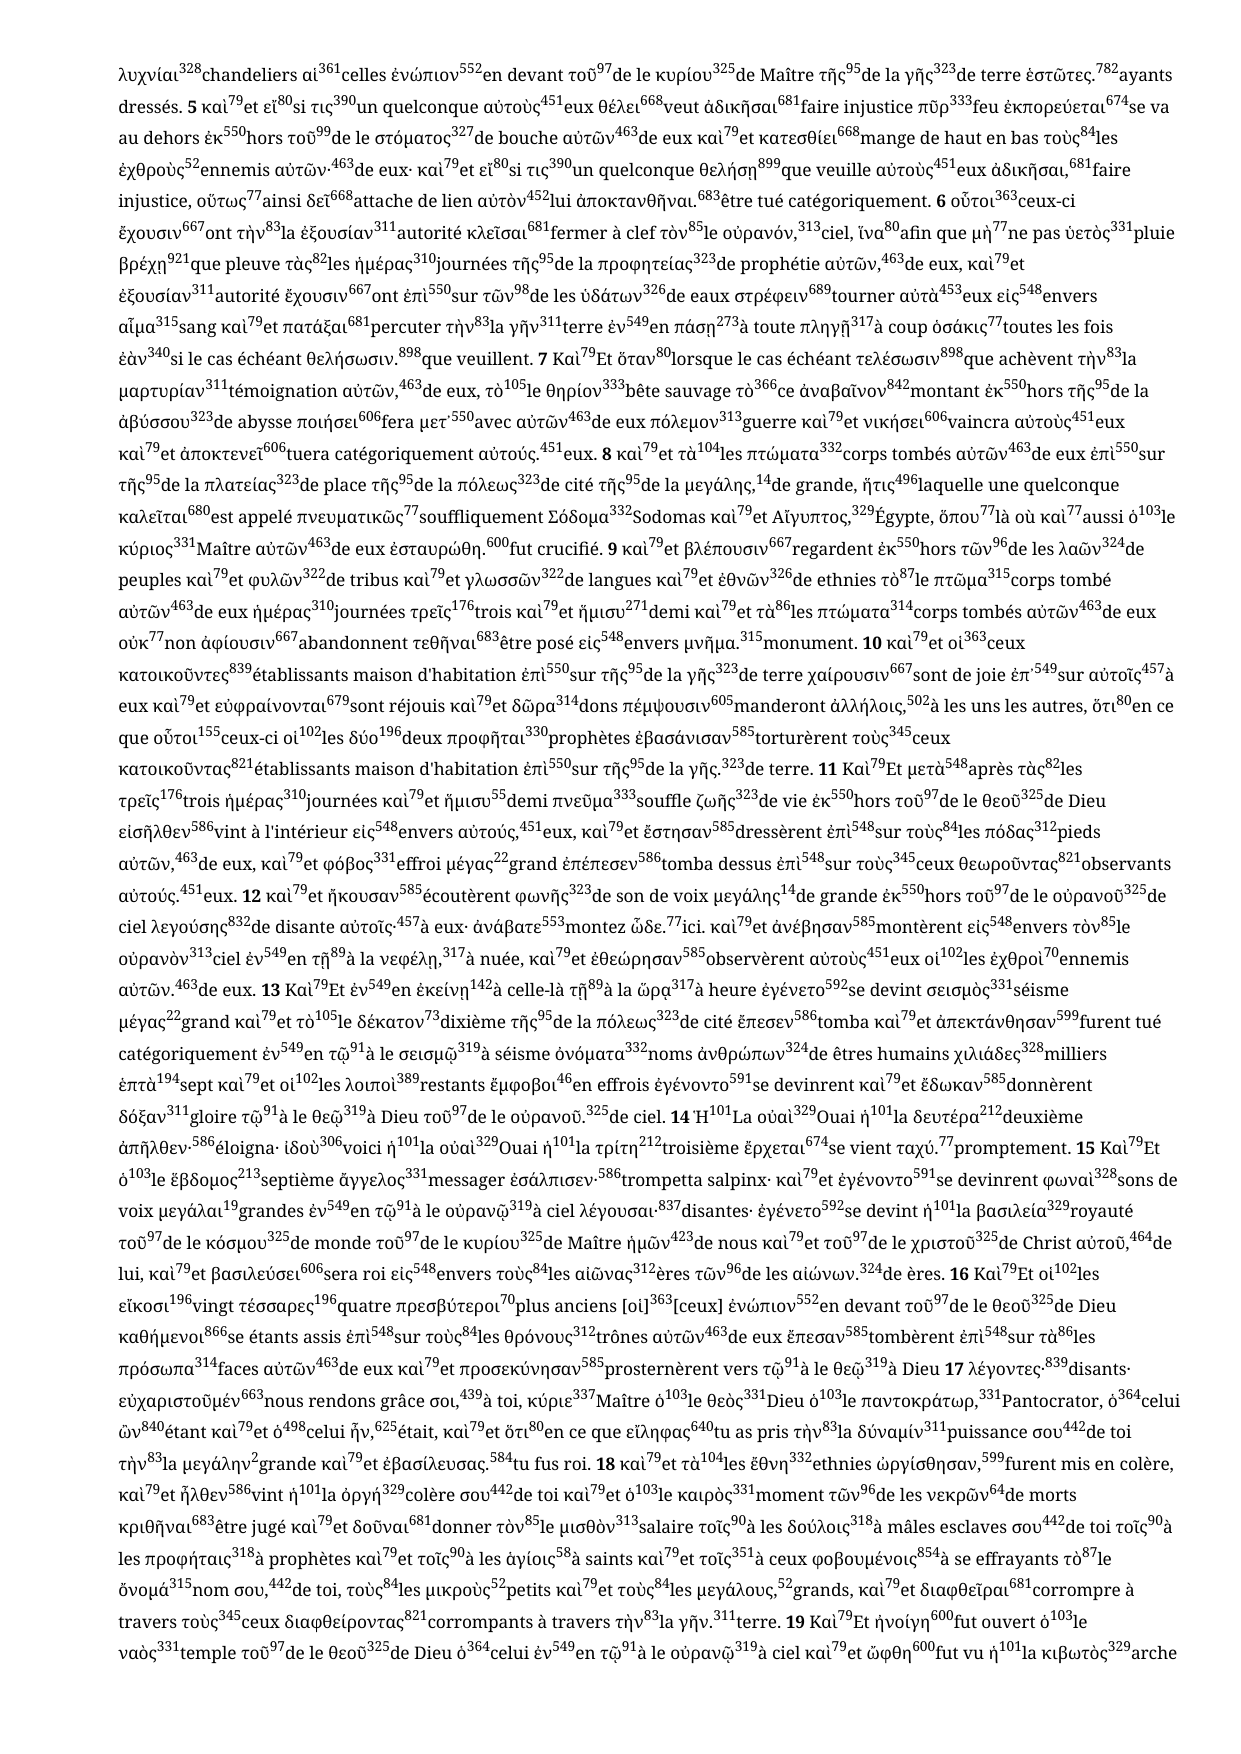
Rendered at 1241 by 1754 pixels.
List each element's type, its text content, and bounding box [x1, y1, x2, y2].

text 1 Καὶ79Et ἐδόθη600fut donné μοι420à moi κάλαμος331calame ὅμοιος47semblable ῥάβδῳ,317à bâton, λέγων·840disant· ἔγειρε570éveille καὶ79et μέτρησον554mesure τὸν85le ναὸν313temple τοῦ97de le θεοῦ325de Dieu καὶ79et τὸ87le θυσιαστήριον315autel des sacrifices καὶ79et τοὺς345ceux προσκυνοῦντας821prosternants vers ἐν549en αὐτῷ.458à lui. 2 καὶ79et τὴν83la αὐλὴν311cour τὴν344celle ἔξωθεν77au dehors τοῦ97de le ναοῦ325de temple ἔκβαλε554éjecte ἔξωθεν77au dehors καὶ79et μὴ77ne pas αὐτὴν450elle μετρήσῃς,897que tu mesures, ὅτι80en ce que ἐδόθη600fut donné τοῖς92à les ἔθνεσιν,320à ethnies, καὶ79et τὴν83la πόλιν311cité τὴν83la ἁγίαν2sainte πατήσουσιν605piétineront μῆνας312mois τεσσεράκοντα178quarante [καὶ]79[et] δύο.178deux. 3 Καὶ79Et δώσω602je donnerai τοῖς90à les δυσὶν184à deux μάρτυσίν318à témoins μου424de moi καὶ79et προφητεύσουσιν605prophétiseront ἡμέρας310journées χιλίας176mille διακοσίας176deux cents ἑξήκοντα176soixante περιβεβλημένοι812ayants étés entourés σάκκους.312sacs. 4 οὗτοί363ceux-ci εἰσιν667sont αἱ100les δύο194deux ἐλαῖαι328oliviers καὶ79et αἱ100les δύο194deux λυχνίαι328chandeliers αἱ361celles ἐνώπιον552en devant τοῦ97de le κυρίου325de Maître τῆς95de la γῆς323de terre ἑστῶτες.782ayants dressés. 5 καὶ79et εἴ80si τις390un quelconque αὐτοὺς451eux θέλει668veut ἀδικῆσαι681faire injustice πῦρ333feu ἐκπορεύεται674se va au dehors ἐκ550hors τοῦ99de le στόματος327de bouche αὐτῶν463de eux καὶ79et κατεσθίει668mange de haut en bas τοὺς84les ἐχθροὺς52ennemis αὐτῶν·463de eux· καὶ79et εἴ80si τις390un quelconque θελήσῃ899que veuille αὐτοὺς451eux ἀδικῆσαι,681faire injustice, οὕτως77ainsi δεῖ668attache de lien αὐτὸν452lui ἀποκτανθῆναι.683être tué catégoriquement. 6 οὗτοι363ceux-ci ἔχουσιν667ont τὴν83la ἐξουσίαν311autorité κλεῖσαι681fermer à clef τὸν85le οὐρανόν,313ciel, ἵνα80afin que μὴ77ne pas ὑετὸς331pluie βρέχῃ921que pleuve τὰς82les ἡμέρας310journées τῆς95de la προφητείας323de prophétie αὐτῶν,463de eux, καὶ79et ἐξουσίαν311autorité ἔχουσιν667ont ἐπὶ550sur τῶν98de les ὑδάτων326de eaux στρέφειν689tourner αὐτὰ453eux εἰς548envers αἷμα315sang καὶ79et πατάξαι681percuter τὴν83la γῆν311terre ἐν549en πάσῃ273à toute πληγῇ317à coup ὁσάκις77toutes les fois ἐὰν340si le cas échéant θελήσωσιν.898que veuillent. 7 Καὶ79Et ὅταν80lorsque le cas échéant τελέσωσιν898que achèvent τὴν83la μαρτυρίαν311témoignation αὐτῶν,463de eux, τὸ105le θηρίον333bête sauvage τὸ366ce ἀναβαῖνον842montant ἐκ550hors τῆς95de la ἀβύσσου323de abysse ποιήσει606fera μετ᾽550avec αὐτῶν463de eux πόλεμον313guerre καὶ79et νικήσει606vaincra αὐτοὺς451eux καὶ79et ἀποκτενεῖ606tuera catégoriquement αὐτούς.451eux. 8 καὶ79et τὰ104les πτώματα332corps tombés αὐτῶν463de eux ἐπὶ550sur τῆς95de la πλατείας323de place τῆς95de la πόλεως323de cité τῆς95de la μεγάλης,14de grande, ἥτις496laquelle une quelconque καλεῖται680est appelé πνευματικῶς77souffliquement Σόδομα332Sodomas καὶ79et Αἴγυπτος,329Égypte, ὅπου77là où καὶ77aussi ὁ103le κύριος331Maître αὐτῶν463de eux ἐσταυρώθη.600fut crucifié. 9 καὶ79et βλέπουσιν667regardent ἐκ550hors τῶν96de les λαῶν324de peuples καὶ79et φυλῶν322de tribus καὶ79et γλωσσῶν322de langues καὶ79et ἐθνῶν326de ethnies τὸ87le πτῶμα315corps tombé αὐτῶν463de eux ἡμέρας310journées τρεῖς176trois καὶ79et ἥμισυ271demi καὶ79et τὰ86les πτώματα314corps tombés αὐτῶν463de eux οὐκ77non ἀφίουσιν667abandonnent τεθῆναι683être posé εἰς548envers μνῆμα.315monument. 10 καὶ79et οἱ363ceux κατοικοῦντες839établissants maison d'habitation ἐπὶ550sur τῆς95de la γῆς323de terre χαίρουσιν667sont de joie ἐπ᾽549sur αὐτοῖς457à eux καὶ79et εὐφραίνονται679sont réjouis καὶ79et δῶρα314dons πέμψουσιν605manderont ἀλλήλοις,502à les uns les autres, ὅτι80en ce que οὗτοι155ceux-ci οἱ102les δύο196deux προφῆται330prophètes ἐβασάνισαν585torturèrent τοὺς345ceux κατοικοῦντας821établissants maison d'habitation ἐπὶ550sur τῆς95de la γῆς.323de terre. 11 Καὶ79Et μετὰ548après τὰς82les τρεῖς176trois ἡμέρας310journées καὶ79et ἥμισυ55demi πνεῦμα333souffle ζωῆς323de vie ἐκ550hors τοῦ97de le θεοῦ325de Dieu εἰσῆλθεν586vint à l'intérieur εἰς548envers αὐτούς,451eux, καὶ79et ἔστησαν585dressèrent ἐπὶ548sur τοὺς84les πόδας312pieds αὐτῶν,463de eux, καὶ79et φόβος331effroi μέγας22grand ἐπέπεσεν586tomba dessus ἐπὶ548sur τοὺς345ceux θεωροῦντας821observants αὐτούς.451eux. 12 καὶ79et ἤκουσαν585écoutèrent φωνῆς323de son de voix μεγάλης14de grande ἐκ550hors τοῦ97de le οὐρανοῦ325de ciel λεγούσης832de disante αὐτοῖς·457à eux· ἀνάβατε553montez ὧδε.77ici. καὶ79et ἀνέβησαν585montèrent εἰς548envers τὸν85le οὐρανὸν313ciel ἐν549en τῇ89à la νεφέλῃ,317à nuée, καὶ79et ἐθεώρησαν585observèrent αὐτοὺς451eux οἱ102les ἐχθροὶ70ennemis αὐτῶν.463de eux. 13 Καὶ79Et ἐν549en ἐκείνῃ142à celle-là τῇ89à la ὥρᾳ317à heure ἐγένετο592se devint σεισμὸς331séisme μέγας22grand καὶ79et τὸ105le δέκατον73dixième τῆς95de la πόλεως323de cité ἔπεσεν586tomba καὶ79et ἀπεκτάνθησαν599furent tué catégoriquement ἐν549en τῷ91à le σεισμῷ319à séisme ὀνόματα332noms ἀνθρώπων324de êtres humains χιλιάδες328milliers ἑπτὰ194sept καὶ79et οἱ102les λοιποὶ389restants ἔμφοβοι46en effrois ἐγένοντο591se devinrent καὶ79et ἔδωκαν585donnèrent δόξαν311gloire τῷ91à le θεῷ319à Dieu τοῦ97de le οὐρανοῦ.325de ciel. 14 Ἡ101La οὐαὶ329Ouai ἡ101la δευτέρα212deuxième ἀπῆλθεν·586éloigna· ἰδοὺ306voici ἡ101la οὐαὶ329Ouai ἡ101la τρίτη212troisième ἔρχεται674se vient ταχύ.77promptement. 15 Καὶ79Et ὁ103le ἕβδομος213septième ἄγγελος331messager ἐσάλπισεν·586trompetta salpinx· καὶ79et ἐγένοντο591se devinrent φωναὶ328sons de voix μεγάλαι19grandes ἐν549en τῷ91à le οὐρανῷ319à ciel λέγουσαι·837disantes· ἐγένετο592se devint ἡ101la βασιλεία329royauté τοῦ97de le κόσμου325de monde τοῦ97de le κυρίου325de Maître ἡμῶν423de nous καὶ79et τοῦ97de le χριστοῦ325de Christ αὐτοῦ,464de lui, καὶ79et βασιλεύσει606sera roi εἰς548envers τοὺς84les αἰῶνας312ères τῶν96de les αἰώνων.324de ères. 16 Καὶ79Et οἱ102les εἴκοσι196vingt τέσσαρες196quatre πρεσβύτεροι70plus anciens [οἱ]363[ceux] ἐνώπιον552en devant τοῦ97de le θεοῦ325de Dieu καθήμενοι866se étants assis ἐπὶ548sur τοὺς84les θρόνους312trônes αὐτῶν463de eux ἔπεσαν585tombèrent ἐπὶ548sur τὰ86les πρόσωπα314faces αὐτῶν463de eux καὶ79et προσεκύνησαν585prosternèrent vers τῷ91à le θεῷ319à Dieu 17 λέγοντες·839disants· εὐχαριστοῦμέν663nous rendons grâce σοι,439à toi, κύριε337Maître ὁ103le θεὸς331Dieu ὁ103le παντοκράτωρ,331Pantocrator, ὁ364celui ὢν840étant καὶ79et ὁ498celui ἦν,625était, καὶ79et ὅτι80en ce que εἴληφας640tu as pris τὴν83la δύναμίν311puissance σου442de toi τὴν83la μεγάλην2grande καὶ79et ἐβασίλευσας.584tu fus roi. 18 καὶ79et τὰ104les ἔθνη332ethnies ὠργίσθησαν,599furent mis en colère, καὶ79et ἦλθεν586vint ἡ101la ὀργή329colère σου442de toi καὶ79et ὁ103le καιρὸς331moment τῶν96de les νεκρῶν64de morts κριθῆναι683être jugé καὶ79et δοῦναι681donner τὸν85le μισθὸν313salaire τοῖς90à les δούλοις318à mâles esclaves σου442de toi τοῖς90à les προφήταις318à prophètes καὶ79et τοῖς90à les ἁγίοις58à saints καὶ79et τοῖς351à ceux φοβουμένοις854à se effrayants τὸ87le ὄνομά315nom σου,442de toi, τοὺς84les μικροὺς52petits καὶ79et τοὺς84les μεγάλους,52grands, καὶ79et διαφθεῖραι681corrompre à travers τοὺς345ceux διαφθείροντας821corrompants à travers τὴν83la γῆν.311terre. 19 Καὶ79Et ἠνοίγη600fut ouvert ὁ103le ναὸς331temple τοῦ97de le θεοῦ325de Dieu ὁ364celui ἐν549en τῷ91à le οὐρανῷ319à ciel καὶ79et ὤφθη600fut vu ἡ101la κιβωτὸς329arche τῆς95de la διαθήκης323de disposition τοῦ97de le κυρίου325de Maître ἐν549en τῷ91à le ναῷ319à temple αὐτοῦ,464de lui, καὶ79et ἐγένοντο591se devinrent ἀστραπαὶ328éclairs καὶ79et φωναὶ328sons de voix καὶ79et βρονταὶ328tonnerres καὶ79et σεισμὸς331séisme καὶ79et χάλαζα329grêle μεγάλη.20grande. [118, 59, 1181, 1665]
